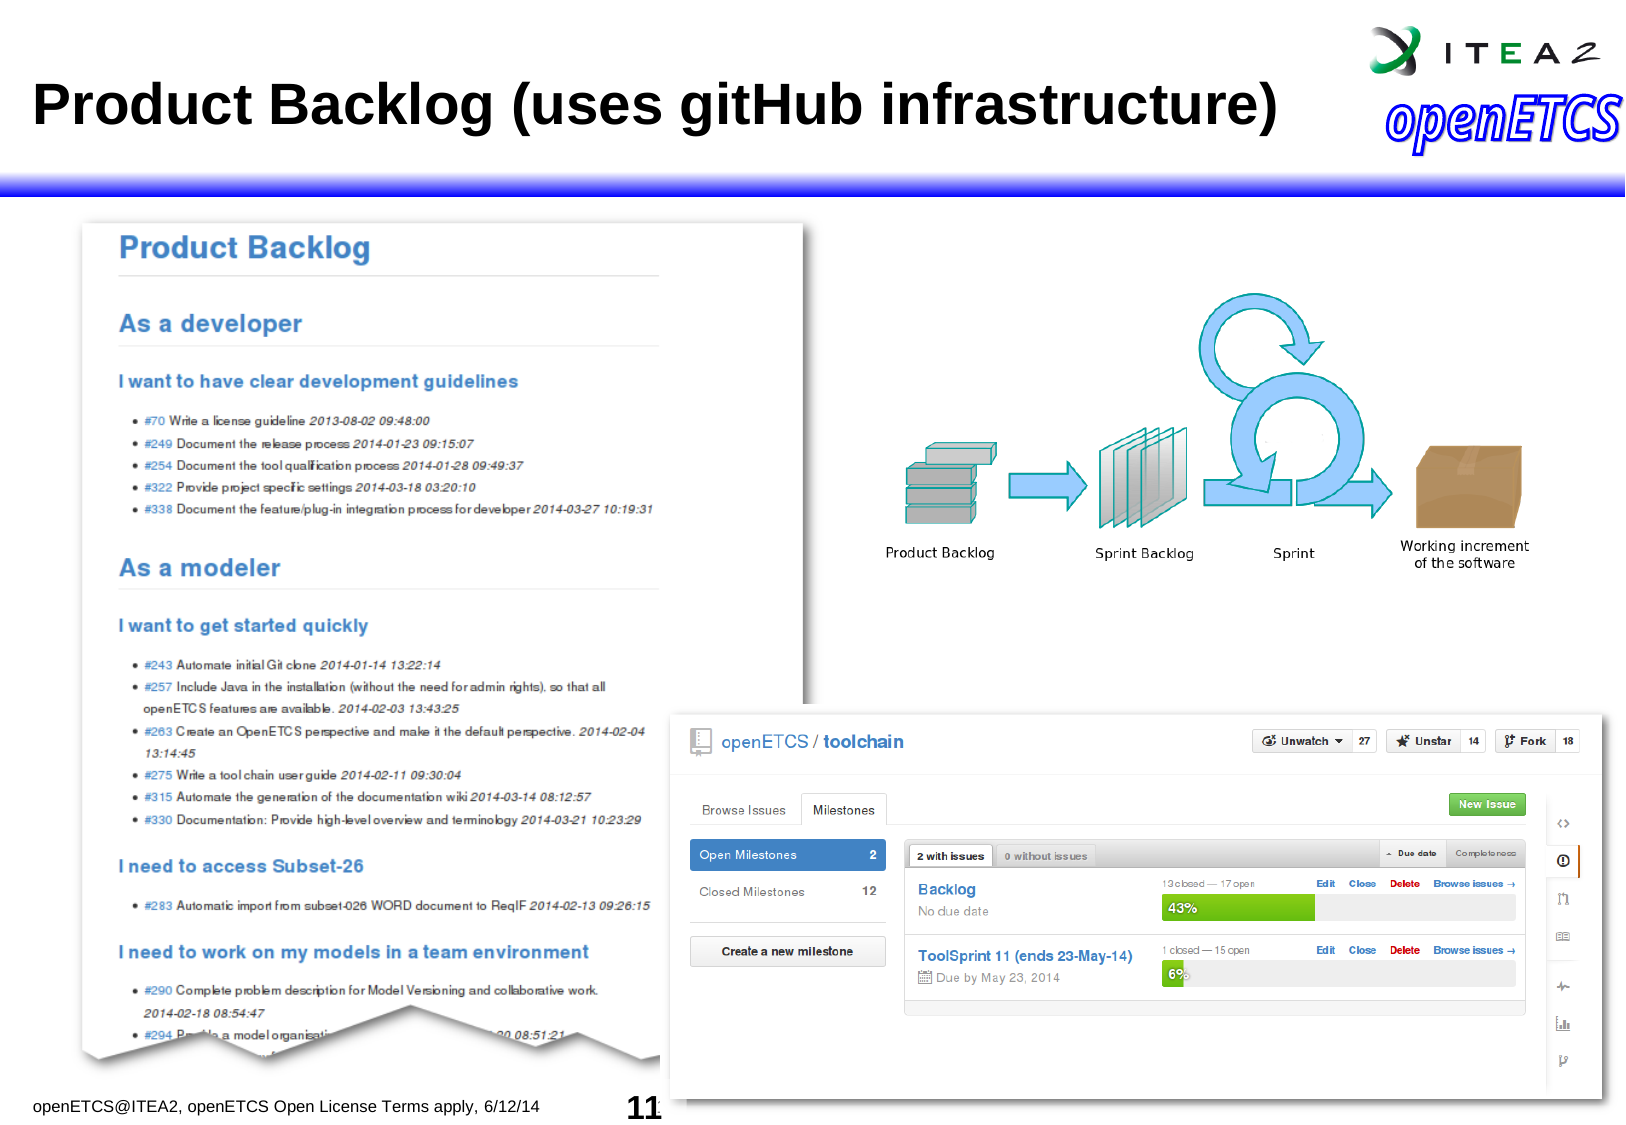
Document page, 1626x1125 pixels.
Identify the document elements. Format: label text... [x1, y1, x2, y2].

picture [870, 269, 1548, 609]
title Product Backlog (uses gitHub infrastructure) [32, 66, 1356, 173]
picture [69, 210, 1619, 1116]
text_box [611, 1078, 687, 1125]
picture [1348, 26, 1626, 76]
